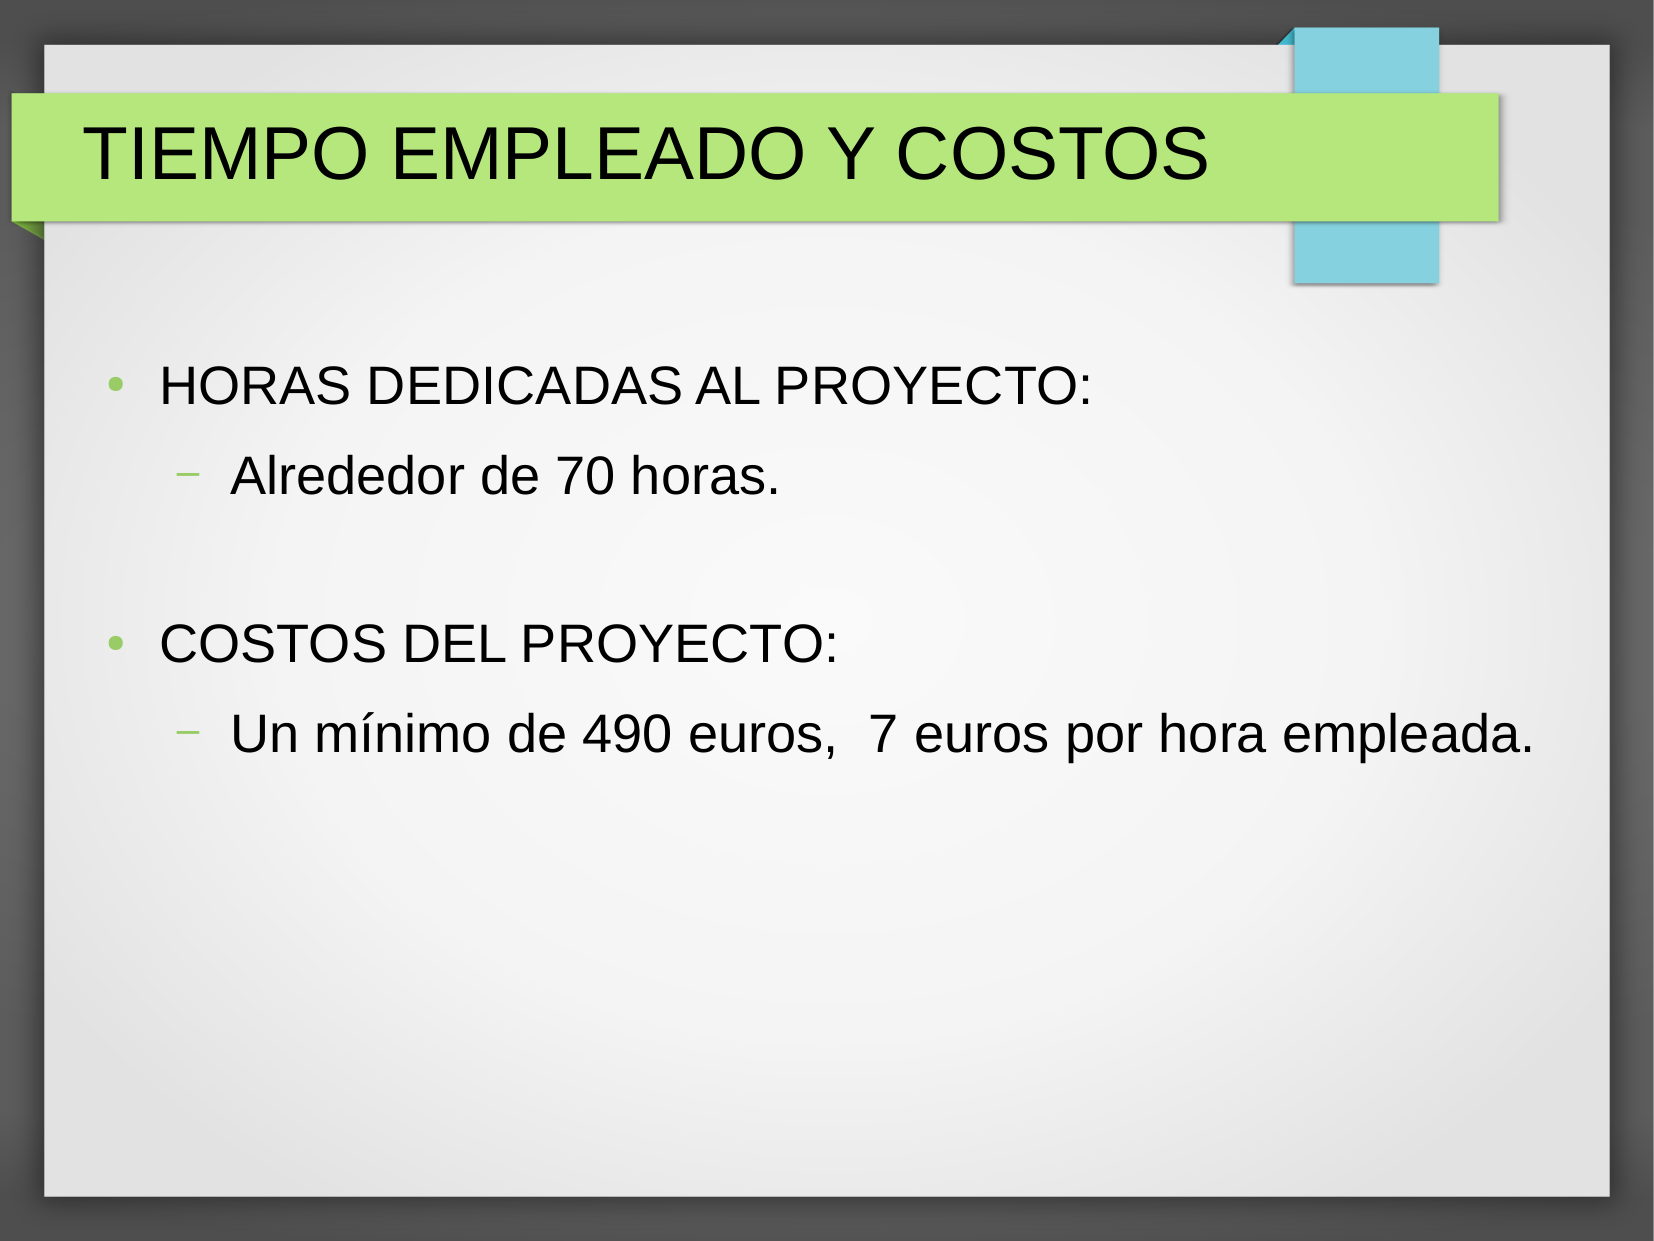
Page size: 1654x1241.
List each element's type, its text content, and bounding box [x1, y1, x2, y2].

list HORAS DEDICADAS AL PROYECTO: Alrededor de 70 horas. COSTOS DEL PROYECTO: Un mínimo de 490 euros, 7 euros por hora empleada. [88, 355, 1577, 1075]
title TIEMPO EMPLEADO Y COSTOS [82, 94, 1264, 213]
picture [0, 0, 1654, 1241]
